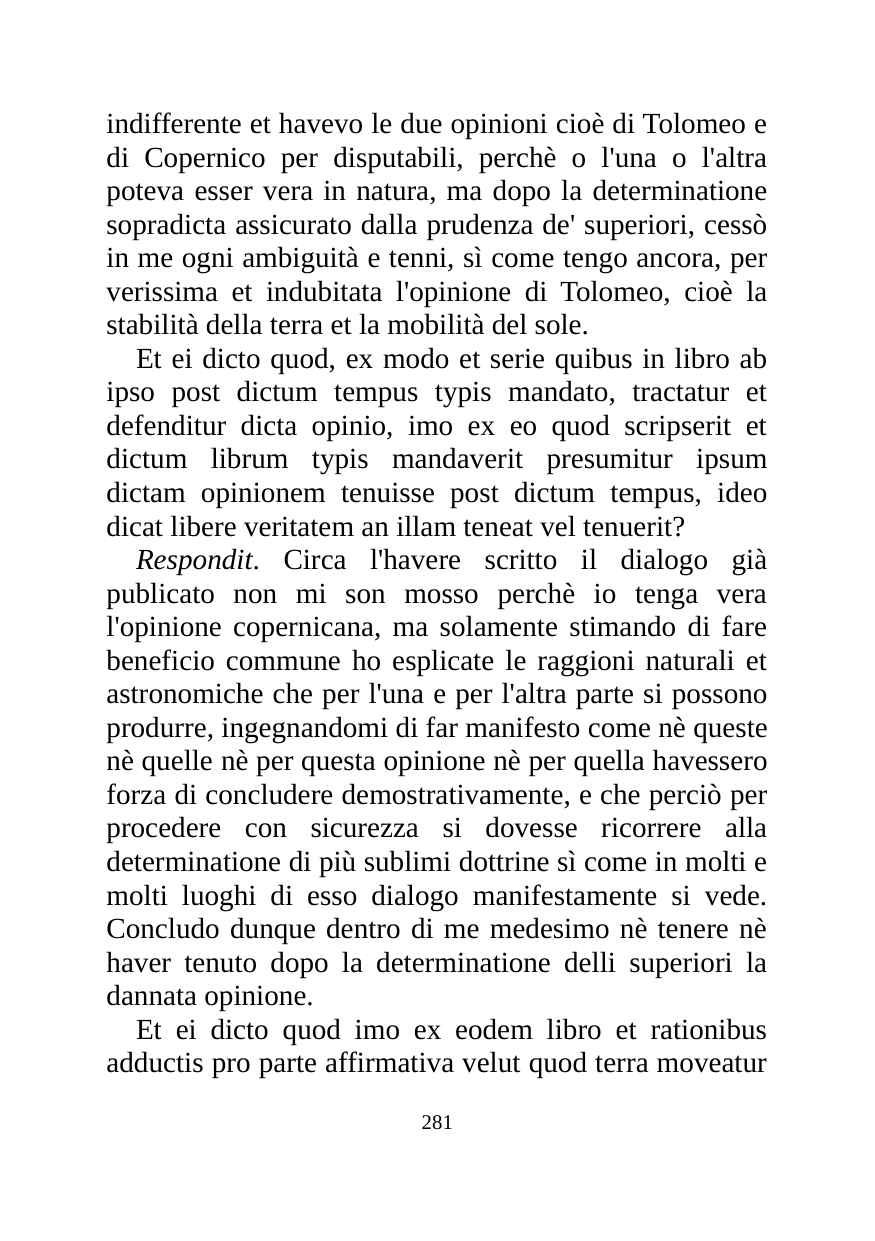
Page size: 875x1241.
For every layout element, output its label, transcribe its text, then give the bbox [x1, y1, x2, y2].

text Et ei dicto quod, ex modo et serie quibus in libro ab ipso post dictum tempus typis mandato, tractatur et defenditur dicta opinio, imo ex eo quod scripserit et dictum librum typis mandaverit presumitur ipsum dictam opinionem tenuisse post dictum tempus, ideo dicat libere veritatem an illam teneat vel tenuerit? [106, 341, 768, 542]
text Respondit. Circa l'havere scritto il dialogo già publicato non mi son mosso perchè io tenga vera l'opinione copernicana, ma solamente stimando di fare beneficio commune ho esplicate le raggioni naturali et astronomiche che per l'una e per l'altra parte si possono produrre, ingegnandomi di far manifesto come nè queste nè quelle nè per questa opinione nè per quella havessero forza di concludere demostrativamente, e che perciò per procedere con sicurezza si dovesse ricorrere alla determinatione di più sublimi dottrine sì come in molti e molti luoghi di esso dialogo manifestamente si vede. Concludo dunque dentro di me medesimo nè tenere nè haver tenuto dopo la determinatione delli superiori la dannata opinione. [106, 542, 768, 1012]
text indifferente et havevo le due opinioni cioè di Tolomeo e di Copernico per disputabili, perchè o l'una o l'altra poteva esser vera in natura, ma dopo la determinatione sopradicta assicurato dalla prudenza de' superiori, cessò in me ogni ambiguità e tenni, sì come tengo ancora, per verissima et indubitata l'opinione di Tolomeo, cioè la stabilità della terra et la mobilità del sole. [106, 106, 768, 341]
text Et ei dicto quod imo ex eodem libro et rationibus adductis pro parte affirmativa velut quod terra moveatur [106, 1012, 768, 1079]
